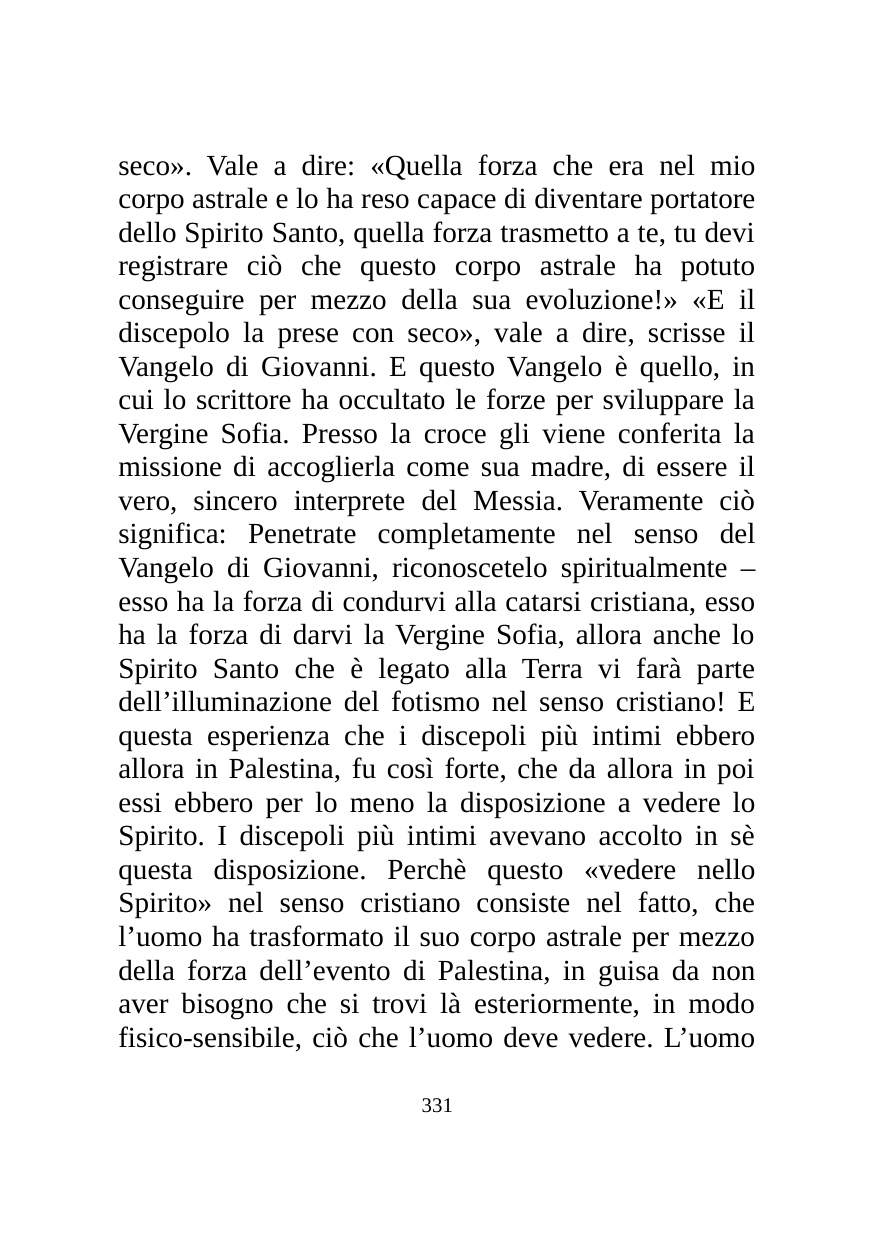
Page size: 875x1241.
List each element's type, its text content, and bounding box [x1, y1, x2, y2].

text seco». Vale a dire: «Quella forza che era nel mio corpo astrale e lo ha reso capace di diventare portatore dello Spirito Santo, quella forza trasmetto a te, tu devi registrare ciò che questo corpo astrale ha potuto conseguire per mezzo della sua evoluzione!» «E il discepolo la prese con seco», vale a dire, scrisse il Vangelo di Giovanni. E questo Vangelo è quello, in cui lo scrittore ha occultato le forze per sviluppare la Vergine Sofia. Presso la croce gli viene conferita la missione di accoglierla come sua madre, di essere il vero, sincero interprete del Messia. Veramente ciò significa: Penetrate completamente nel senso del Vangelo di Giovanni, riconoscetelo spiritualmente – esso ha la forza di condurvi alla catarsi cristiana, esso ha la forza di darvi la Vergine Sofia, allora anche lo Spirito Santo che è legato alla Terra vi farà parte dell’illuminazione del fotismo nel senso cristiano! E questa esperienza che i discepoli più intimi ebbero allora in Palestina, fu così forte, che da allora in poi essi ebbero per lo meno la disposizione a vedere lo Spirito. I discepoli più intimi avevano accolto in sè questa disposizione. Perchè questo «vedere nello Spirito» nel senso cristiano consiste nel fatto, che l’uomo ha trasformato il suo corpo astrale per mezzo della forza dell’evento di Palestina, in guisa da non aver bisogno che si trovi là esteriormente, in modo fisico-sensibile, ciò che l’uomo deve vedere. L’uomo [118, 148, 756, 1053]
